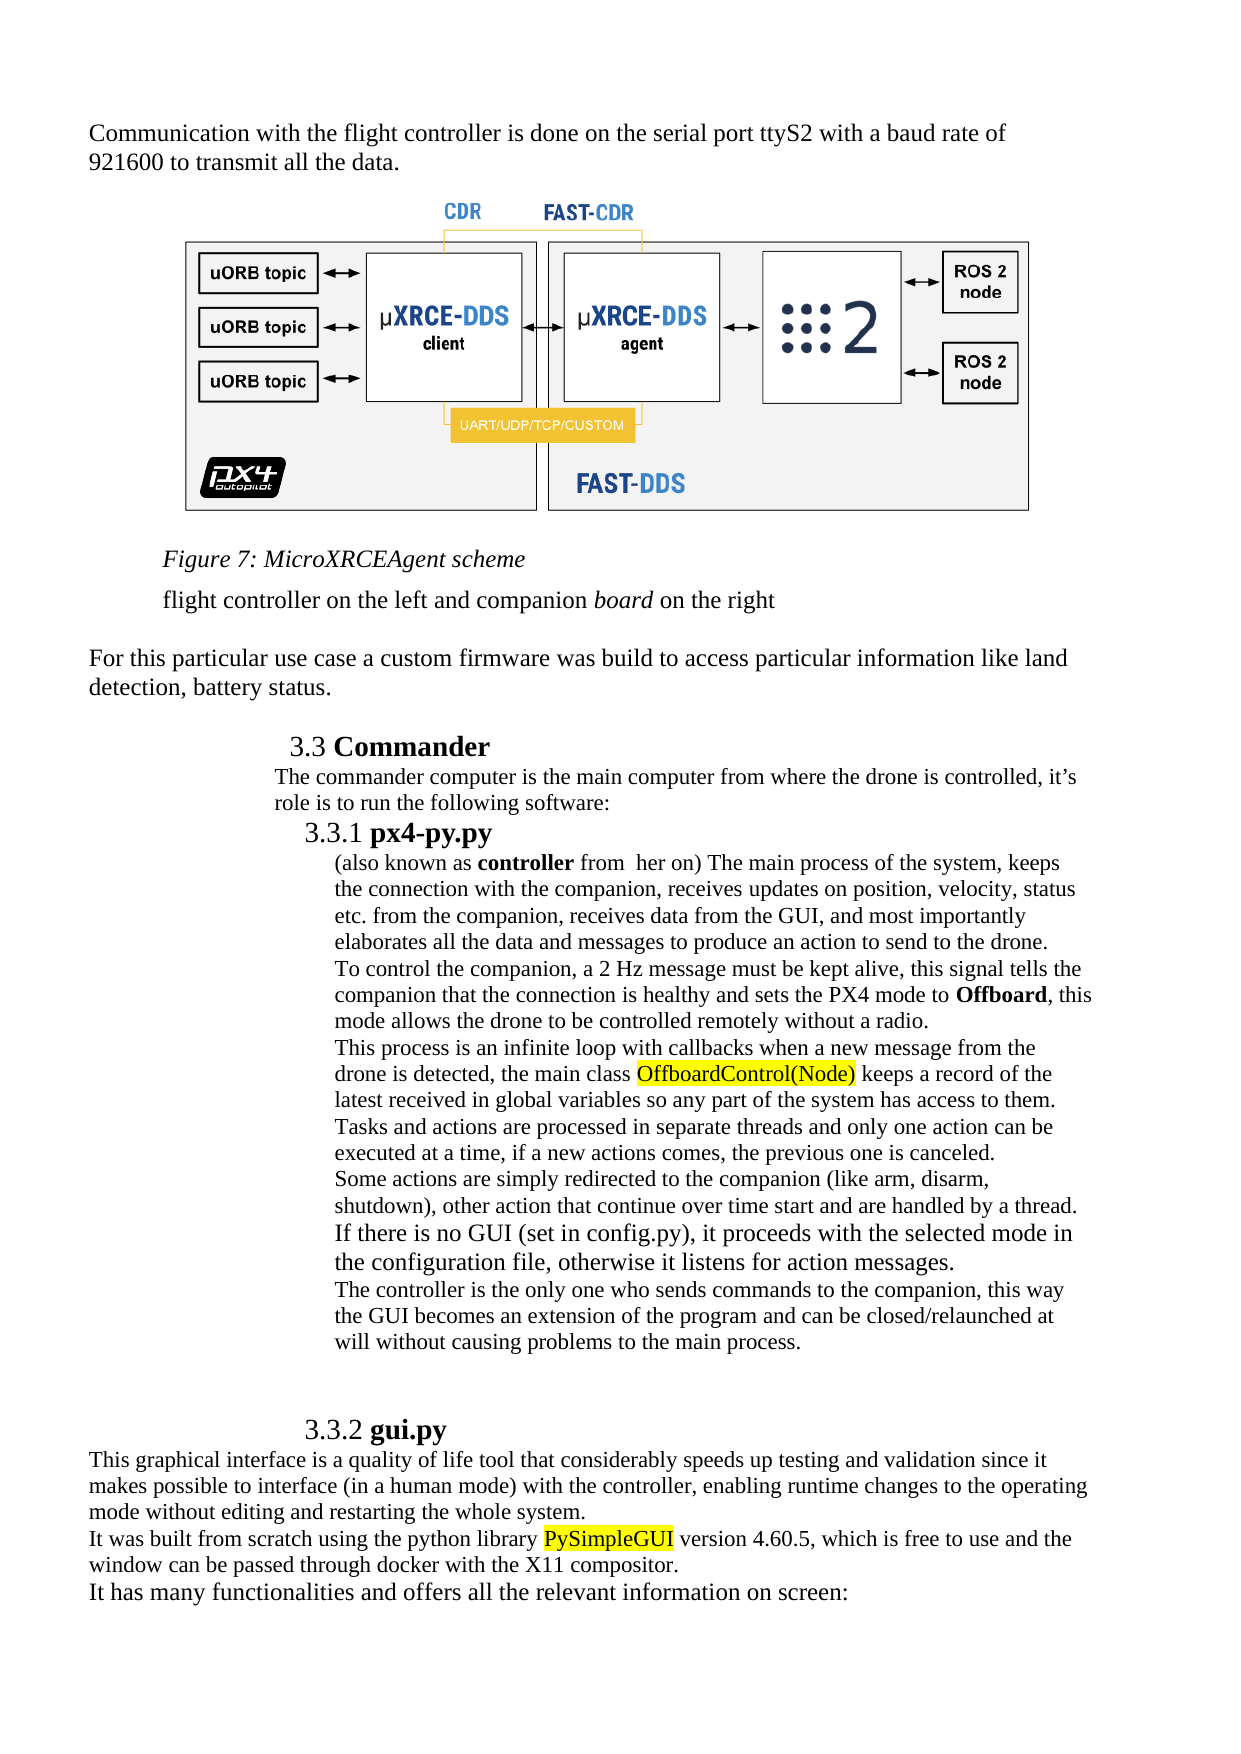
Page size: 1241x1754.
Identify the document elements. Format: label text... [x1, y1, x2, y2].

text Communication with the flight controller is done on the serial port ttyS2 with a baud rate of 921600 to transmit all the data. [89, 118, 1092, 176]
text This graphical interface is a quality of life tool that considerably speeds up testing and validation since it makes possible to interface (in a human mode) with the controller, enabling runtime changes to the operating mode without editing and restarting the whole system. [89, 1446, 1092, 1525]
text Figure 7: MicroXRCEAgent scheme [162, 532, 1048, 573]
picture [162, 188, 1049, 532]
list Some actions are simply redirected to the companion (like arm, disarm, shutdown), other action that continue over time start and are handled by a thread. [229, 1165, 1092, 1218]
list The commander computer is the main computer from where the drone is controlled, it’s role is to run the following software: [229, 763, 1092, 816]
text It has many functionalities and offers all the relevant information on screen: [89, 1577, 1092, 1606]
text It was built from scratch using the python library PySimpleGUI version 4.60.5, which is free to use and the window can be passed through docker with the X11 compositor. [89, 1525, 1092, 1577]
list The controller is the only one who sends commands to the companion, this way the GUI becomes an extension of the program and can be closed/relaunched at will without causing problems to the main process. [229, 1276, 1092, 1355]
list If there is no GUI (set in config.py), it proceeds with the selected mode in the configuration file, otherwise it listens for action messages. [229, 1218, 1092, 1276]
list To control the companion, a 2 Hz message must be kept alive, this signal tells the companion that the connection is healthy and sets the PX4 mode to Offboard, this mode allows the drone to be controlled remotely without a radio. [229, 954, 1092, 1034]
list This process is an infinite loop with callbacks when a new message from the drone is detected, the main class OffboardControl(Node) keeps a record of the latest received in global variables so any part of the system has access to them. [229, 1034, 1092, 1113]
list (also known as controller from her on) The main process of the system, keeps the connection with the companion, receives updates on position, velocity, status etc. from the companion, receives data from the GUI, and most importantly elaborates all the data and messages to produce an action to send to the drone. [229, 849, 1092, 954]
list Tasks and actions are processed in separate threads and only one action can be executed at a time, if a new actions comes, the previous one is canceled. [229, 1113, 1092, 1165]
list 3.3.1 px4-py.py [229, 816, 1092, 849]
text For this particular use case a custom firmware was build to access particular information like land detection, battery status. [89, 643, 1092, 701]
list flight controller on the left and companion board on the right [162, 586, 1048, 614]
list 3.3 Commander [229, 729, 1092, 763]
list 3.3.2 gui.py [229, 1412, 1092, 1446]
